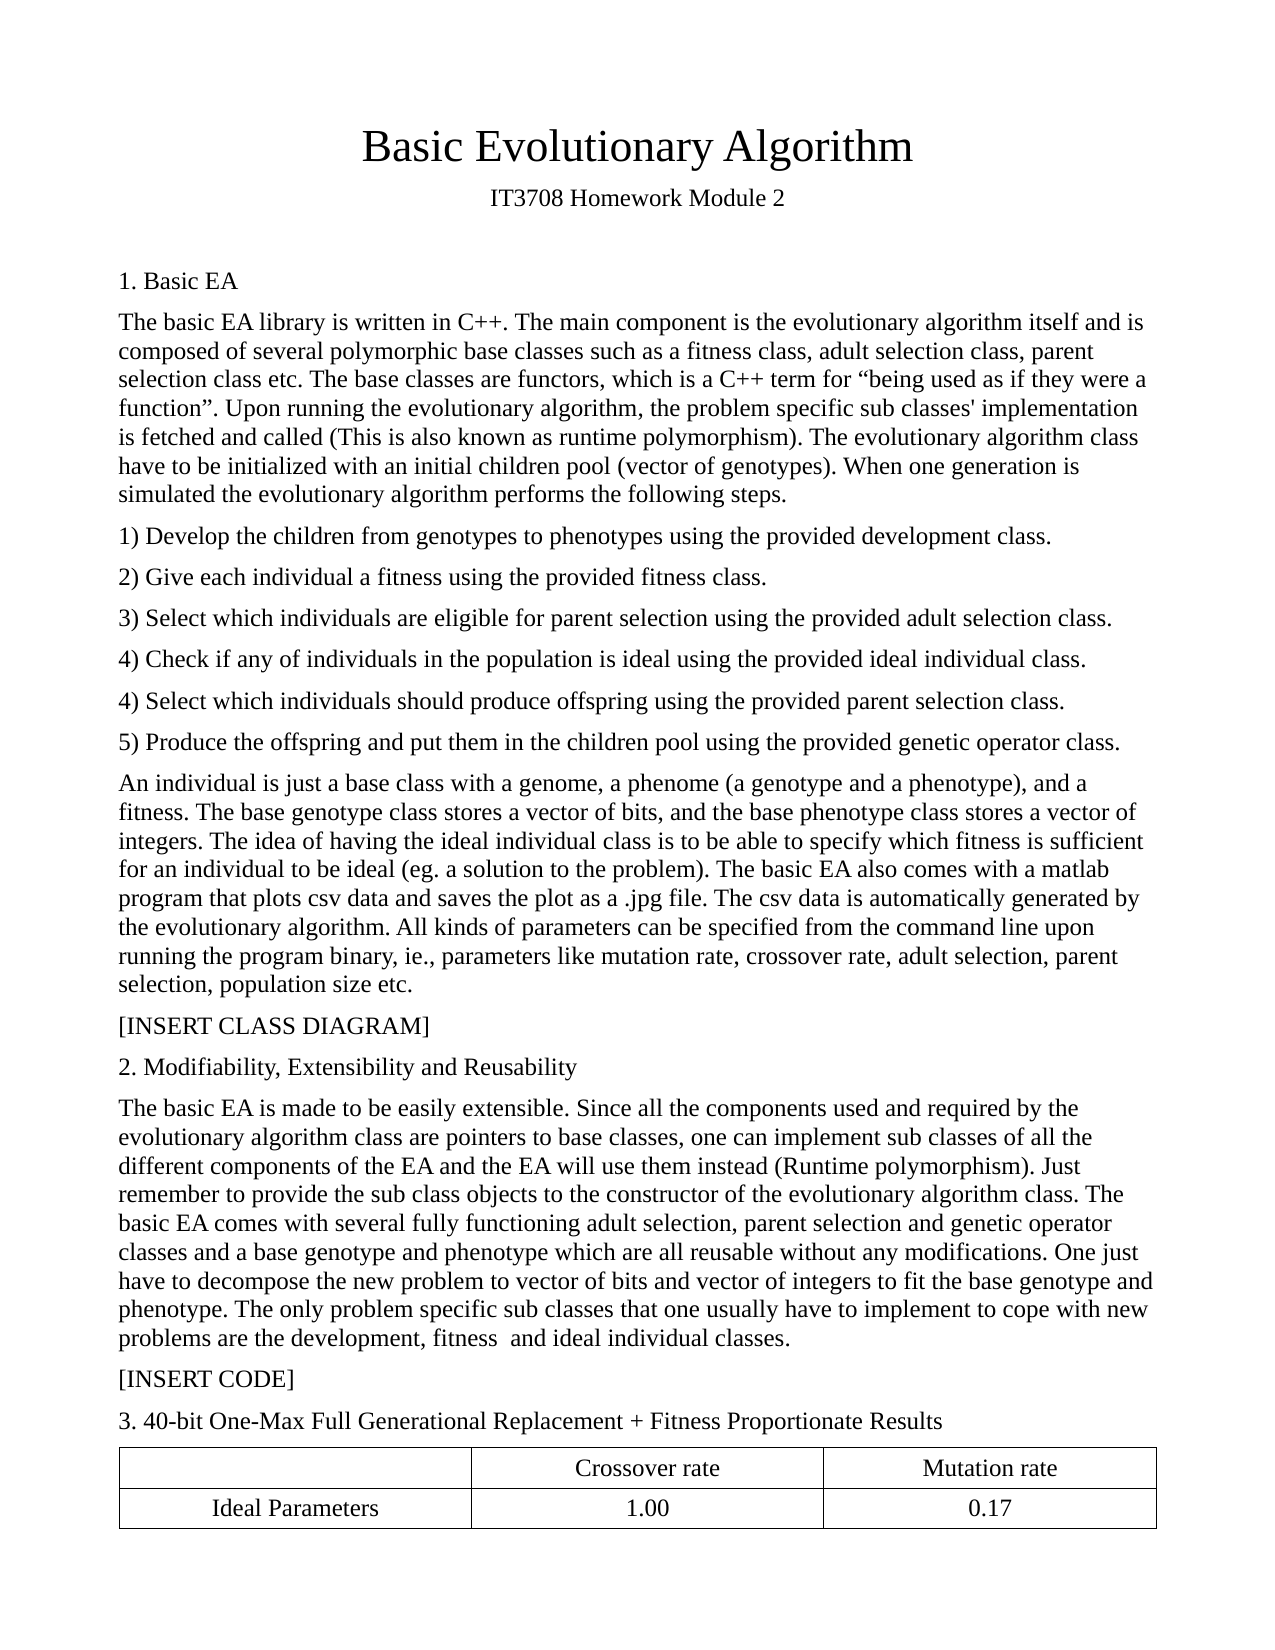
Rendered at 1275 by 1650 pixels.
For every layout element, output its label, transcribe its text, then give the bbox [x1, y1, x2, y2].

text 4) Check if any of individuals in the population is ideal using the provided ideal individual class. [118, 644, 1157, 673]
table_cell 1.00 [472, 1489, 823, 1528]
text 1. Basic EA [118, 266, 1157, 294]
text 3) Select which individuals are eligible for parent selection using the provided adult selection class. [118, 603, 1157, 632]
text IT3708 Homework Module 2 [118, 183, 1157, 212]
table_cell Ideal Parameters [120, 1489, 471, 1528]
text 3. 40-bit One-Max Full Generational Replacement + Fitness Proportionate Results [118, 1406, 1157, 1434]
text Basic Evolutionary Algorithm [118, 118, 1157, 171]
text 2. Modifiability, Extensibility and Reusability [118, 1052, 1157, 1081]
text 1) Develop the children from genotypes to phenotypes using the provided development class. [118, 521, 1157, 549]
text [INSERT CODE] [118, 1364, 1157, 1393]
text 4) Select which individuals should produce offspring using the provided parent selection class. [118, 686, 1157, 714]
text [INSERT CLASS DIAGRAM] [118, 1011, 1157, 1039]
table_cell 0.17 [824, 1489, 1156, 1528]
table_header [120, 1448, 471, 1487]
text The basic EA is made to be easily extensible. Since all the components used and required by the evolutionary algorithm class are pointers to base classes, one can implement sub classes of all the different components of the EA and the EA will use them instead (Runtime polymorphism). Just remember to provide the sub class objects to the constructor of the evolutionary algorithm class. The basic EA comes with several fully functioning adult selection, parent selection and genetic operator classes and a base genotype and phenotype which are all reusable without any modifications. One just have to decompose the new problem to vector of bits and vector of integers to fit the base genotype and phenotype. The only problem specific sub classes that one usually have to implement to cope with new problems are the development, fitness and ideal individual classes. [118, 1093, 1157, 1352]
table_header Crossover rate [472, 1448, 823, 1487]
text 2) Give each individual a fitness using the provided fitness class. [118, 562, 1157, 591]
table_header Mutation rate [824, 1448, 1156, 1487]
text The basic EA library is written in C++. The main component is the evolutionary algorithm itself and is composed of several polymorphic base classes such as a fitness class, adult selection class, parent selection class etc. The base classes are functors, which is a C++ term for “being used as if they were a function”. Upon running the evolutionary algorithm, the problem specific sub classes' implementation is fetched and called (This is also known as runtime polymorphism). The evolutionary algorithm class have to be initialized with an initial children pool (vector of genotypes). When one generation is simulated the evolutionary algorithm performs the following steps. [118, 307, 1157, 508]
text An individual is just a base class with a genome, a phenome (a genotype and a phenotype), and a fitness. The base genotype class stores a vector of bits, and the base phenotype class stores a vector of integers. The idea of having the ideal individual class is to be able to specify which fitness is sufficient for an individual to be ideal (eg. a solution to the problem). The basic EA also comes with a matlab program that plots csv data and saves the plot as a .jpg file. The csv data is automatically generated by the evolutionary algorithm. All kinds of parameters can be specified from the command line upon running the program binary, ie., parameters like mutation rate, crossover rate, adult selection, parent selection, population size etc. [118, 768, 1157, 998]
text 5) Produce the offspring and put them in the children pool using the provided genetic operator class. [118, 727, 1157, 756]
